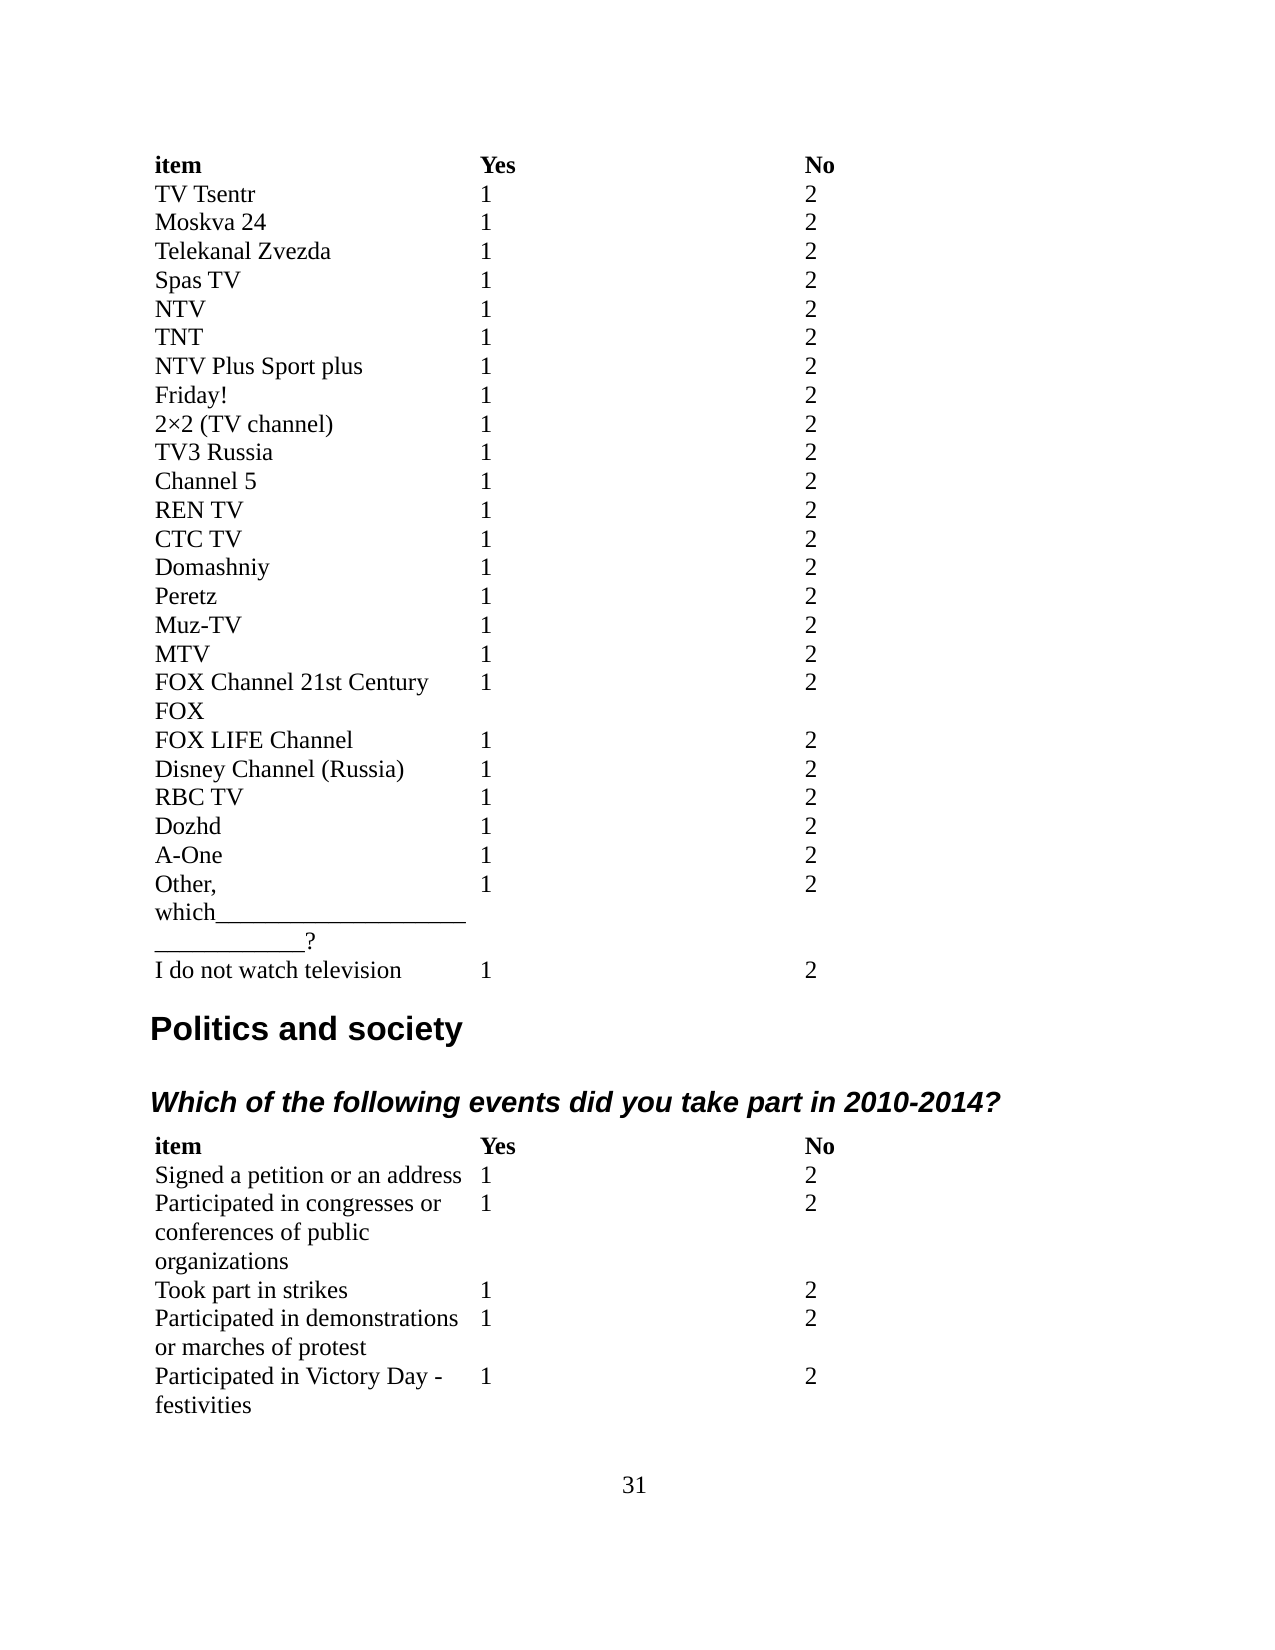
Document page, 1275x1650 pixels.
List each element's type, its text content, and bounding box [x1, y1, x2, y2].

table_cell Muz-TV [150, 610, 475, 639]
table_cell 1 [475, 840, 800, 869]
table_cell 2 [800, 610, 1125, 639]
table_cell 1 [475, 466, 800, 495]
table_cell Moskva 24 [150, 208, 475, 236]
table_cell 1 [475, 1160, 800, 1188]
table_cell 1 [475, 725, 800, 754]
table_cell 1 [475, 294, 800, 322]
table_cell 1 [475, 208, 800, 236]
table_cell 2 [800, 380, 1125, 409]
table_cell Peretz [150, 581, 475, 610]
table_cell Dozhd [150, 811, 475, 840]
table_cell 1 [475, 639, 800, 667]
table_cell 1 [475, 1304, 800, 1361]
table_cell Participated in Victory Day - festivities [150, 1361, 475, 1418]
table_header Yes [475, 1131, 800, 1160]
table_cell Spas TV [150, 265, 475, 294]
table_cell 2 [800, 323, 1125, 351]
table_cell MTV [150, 639, 475, 667]
table_cell 1 [475, 754, 800, 782]
table_cell FOX Channel 21st Century FOX [150, 668, 475, 725]
table_cell 2 [800, 1304, 1125, 1361]
table_cell TV3 Russia [150, 438, 475, 466]
table_cell 1 [475, 581, 800, 610]
table_cell 2 [800, 236, 1125, 265]
table_cell NTV Plus Sport plus [150, 351, 475, 380]
table_cell 2 [800, 1160, 1125, 1188]
table_cell 2 [800, 409, 1125, 437]
table_cell 2 [800, 294, 1125, 322]
table_cell 2 [800, 438, 1125, 466]
table_cell 2 [800, 208, 1125, 236]
table_cell 2 [800, 811, 1125, 840]
table_cell 1 [475, 1189, 800, 1275]
table_cell 2 [800, 265, 1125, 294]
table_cell 1 [475, 811, 800, 840]
table_cell A-One [150, 840, 475, 869]
table_cell 2 [800, 639, 1125, 667]
table_cell Friday! [150, 380, 475, 409]
table_cell Took part in strikes [150, 1275, 475, 1303]
table_cell RBC TV [150, 783, 475, 811]
table_cell FOX LIFE Channel [150, 725, 475, 754]
table_cell 2 [800, 581, 1125, 610]
table_cell Participated in demonstrations or marches of protest [150, 1304, 475, 1361]
table_cell REN TV [150, 495, 475, 524]
table_cell 1 [475, 553, 800, 581]
table_cell 2 [800, 179, 1125, 207]
table_cell 1 [475, 783, 800, 811]
table_cell 2 [800, 783, 1125, 811]
table_cell NTV [150, 294, 475, 322]
table_cell 1 [475, 668, 800, 725]
subtitle Politics and society [150, 1009, 1125, 1047]
table_cell 1 [475, 955, 800, 984]
table_cell 2 [800, 1361, 1125, 1418]
table_cell 1 [475, 610, 800, 639]
table_cell 2 [800, 466, 1125, 495]
table_cell 1 [475, 179, 800, 207]
table_cell 1 [475, 409, 800, 437]
table_cell 1 [475, 495, 800, 524]
table_cell I do not watch television [150, 955, 475, 984]
table_cell Other, which________________________________? [150, 869, 475, 955]
table_cell 1 [475, 1361, 800, 1418]
table_header item [150, 150, 475, 179]
table_header item [150, 1131, 475, 1160]
table_cell Telekanal Zvezda [150, 236, 475, 265]
table_cell 2 [800, 955, 1125, 984]
table_cell 1 [475, 265, 800, 294]
table_cell 2 [800, 553, 1125, 581]
table_header No [800, 150, 1125, 179]
table_cell 2 [800, 495, 1125, 524]
table_cell 1 [475, 1275, 800, 1303]
table_cell 1 [475, 323, 800, 351]
table_cell 2 [800, 840, 1125, 869]
table_cell CTC TV [150, 524, 475, 552]
table_cell 1 [475, 524, 800, 552]
table_cell Signed a petition or an address [150, 1160, 475, 1188]
table_cell 2×2 (TV channel) [150, 409, 475, 437]
table_cell 2 [800, 524, 1125, 552]
table_cell 2 [800, 754, 1125, 782]
table_cell Domashniy [150, 553, 475, 581]
table_cell 2 [800, 668, 1125, 725]
table_cell 1 [475, 351, 800, 380]
table_cell 2 [800, 725, 1125, 754]
table_cell 1 [475, 236, 800, 265]
table_header Yes [475, 150, 800, 179]
table_cell Channel 5 [150, 466, 475, 495]
table_cell TV Tsentr [150, 179, 475, 207]
table_cell Participated in congresses or conferences of public organizations [150, 1189, 475, 1275]
table_cell 1 [475, 380, 800, 409]
table_cell 1 [475, 869, 800, 955]
subtitle Which of the following events did you take part in 2010-2014? [150, 1085, 1125, 1118]
table_cell TNT [150, 323, 475, 351]
table_cell 2 [800, 1189, 1125, 1275]
table_cell 2 [800, 351, 1125, 380]
table_cell 2 [800, 869, 1125, 955]
table_cell 1 [475, 438, 800, 466]
table_cell Disney Channel (Russia) [150, 754, 475, 782]
table_header No [800, 1131, 1125, 1160]
table_cell 2 [800, 1275, 1125, 1303]
